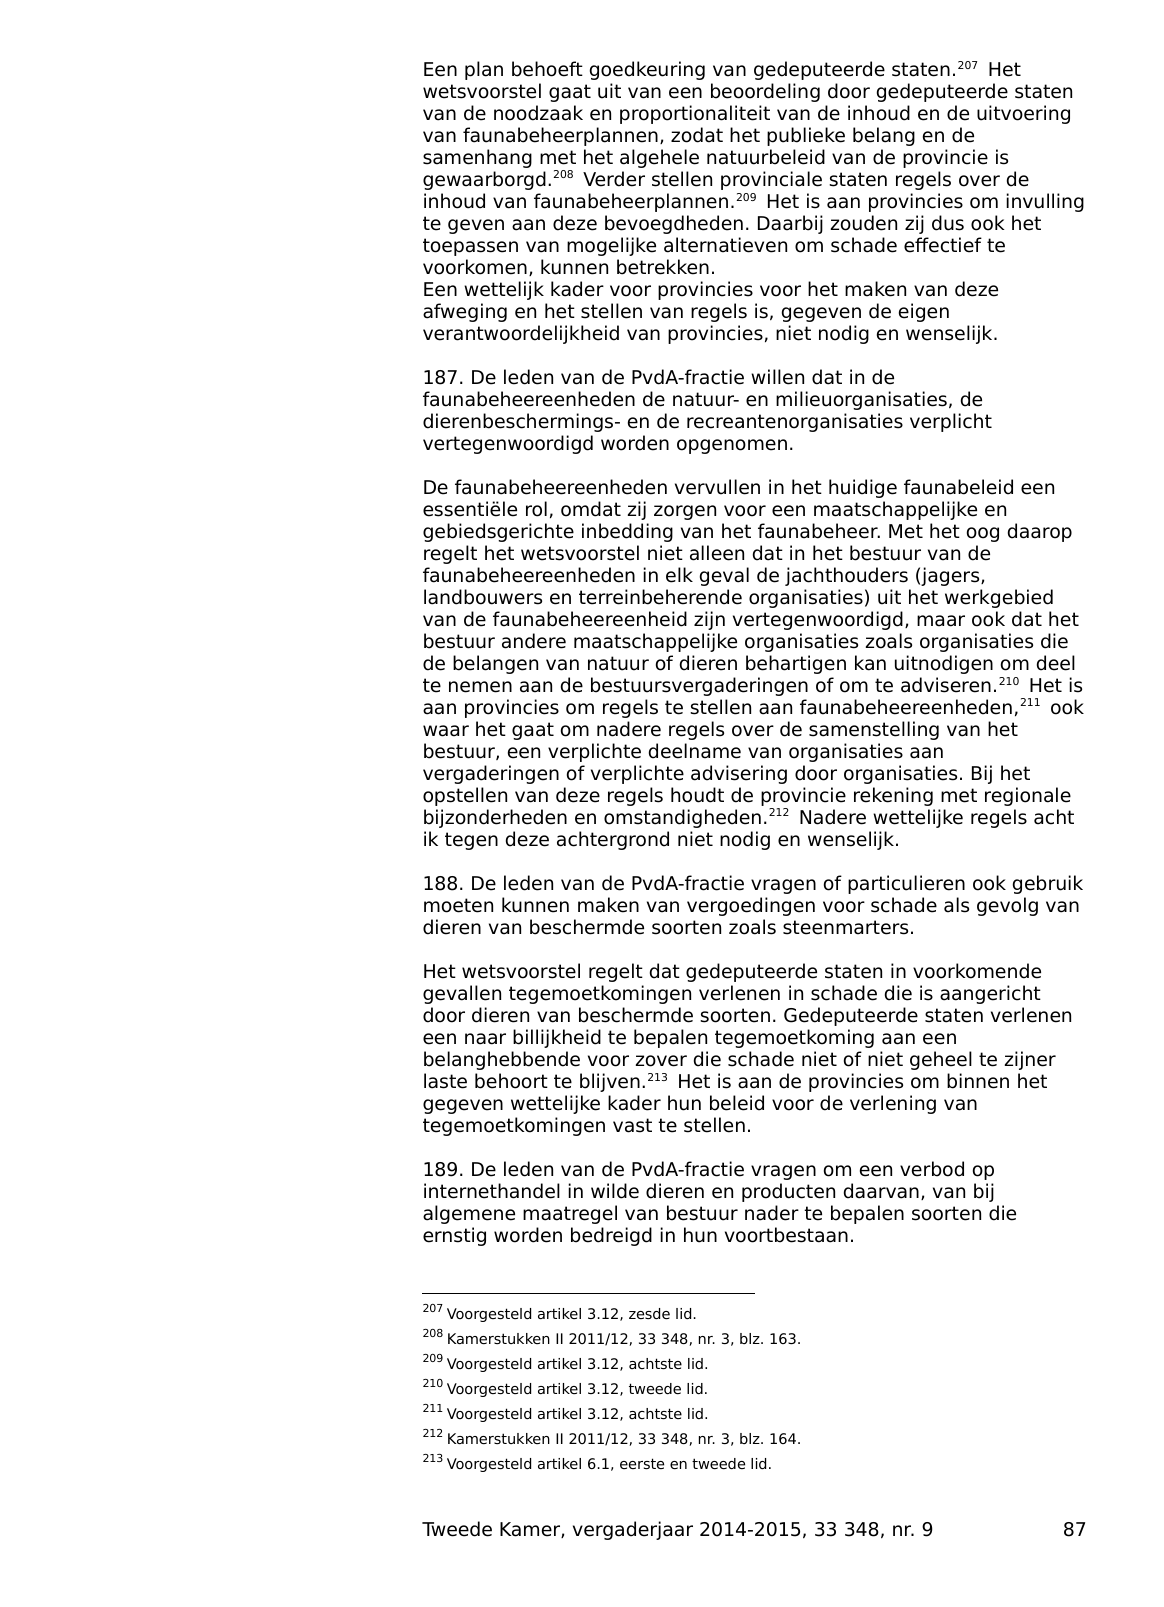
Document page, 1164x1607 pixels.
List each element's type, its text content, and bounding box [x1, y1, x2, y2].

text 189. De leden van de PvdA-fractie vragen om een verbod op internethandel in wilde dieren en producten daarvan, van bij algemene maatregel van bestuur nader te bepalen soorten die ernstig worden bedreigd in hun voortbestaan. [422, 1159, 1087, 1247]
text De faunabeheereenheden vervullen in het huidige faunabeleid een essentiële rol, omdat zij zorgen voor een maatschappelijke en gebiedsgerichte inbedding van het faunabeheer. Met het oog daarop regelt het wetsvoorstel niet alleen dat in het bestuur van de faunabeheereenheden in elk geval de jachthouders (jagers, landbouwers en terreinbeherende organisaties) uit het werkgebied van de faunabeheereenheid zijn vertegenwoordigd, maar ook dat het bestuur andere maatschappelijke organisaties zoals organisaties die de belangen van natuur of dieren behartigen kan uitnodigen om deel te nemen aan de bestuursvergaderingen of om te adviseren. Het is aan provincies om regels te stellen aan faunabeheereenheden, ook waar het gaat om nadere regels over de samenstelling van het bestuur, een verplichte deelname van organisaties aan vergaderingen of verplichte advisering door organisaties. Bij het opstellen van deze regels houdt de provincie rekening met regionale bijzonderheden en omstandigheden. Nadere wettelijke regels acht ik tegen deze achtergrond niet nodig en wenselijk. [422, 477, 1087, 851]
text Een plan behoeft goedkeuring van gedeputeerde staten. Het wetsvoorstel gaat uit van een beoordeling door gedeputeerde staten van de noodzaak en proportionaliteit van de inhoud en de uitvoering van faunabeheerplannen, zodat het publieke belang en de samenhang met het algehele natuurbeleid van de provincie is gewaarborgd. Verder stellen provinciale staten regels over de inhoud van faunabeheerplannen. Het is aan provincies om invulling te geven aan deze bevoegdheden. Daarbij zouden zij dus ook het toepassen van mogelijke alternatieven om schade effectief te voorkomen, kunnen betrekken. [422, 59, 1087, 279]
text Een wettelijk kader voor provincies voor het maken van deze afweging en het stellen van regels is, gegeven de eigen verantwoordelijkheid van provincies, niet nodig en wenselijk. [422, 279, 1087, 345]
text Voorgesteld artikel 3.12, tweede lid. [422, 1377, 1087, 1399]
text Voorgesteld artikel 6.1, eerste en tweede lid. [422, 1452, 1087, 1474]
text 187. De leden van de PvdA-fractie willen dat in de faunabeheereenheden de natuur- en milieuorganisaties, de dierenbeschermings- en de recreantenorganisaties verplicht vertegenwoordigd worden opgenomen. [422, 367, 1087, 455]
text Voorgesteld artikel 3.12, achtste lid. [422, 1352, 1087, 1374]
text 188. De leden van de PvdA-fractie vragen of particulieren ook gebruik moeten kunnen maken van vergoedingen voor schade als gevolg van dieren van beschermde soorten zoals steenmarters. [422, 873, 1087, 939]
text Voorgesteld artikel 3.12, zesde lid. [422, 1302, 1087, 1324]
text Kamerstukken II 2011/12, 33 348, nr. 3, blz. 164. [422, 1427, 1087, 1449]
text Het wetsvoorstel regelt dat gedeputeerde staten in voorkomende gevallen tegemoetkomingen verlenen in schade die is aangericht door dieren van beschermde soorten. Gedeputeerde staten verlenen een naar billijkheid te bepalen tegemoetkoming aan een belanghebbende voor zover die schade niet of niet geheel te zijner laste behoort te blijven. Het is aan de provincies om binnen het gegeven wettelijke kader hun beleid voor de verlening van tegemoetkomingen vast te stellen. [422, 961, 1087, 1137]
text Kamerstukken II 2011/12, 33 348, nr. 3, blz. 163. [422, 1327, 1087, 1349]
text Voorgesteld artikel 3.12, achtste lid. [422, 1402, 1087, 1424]
